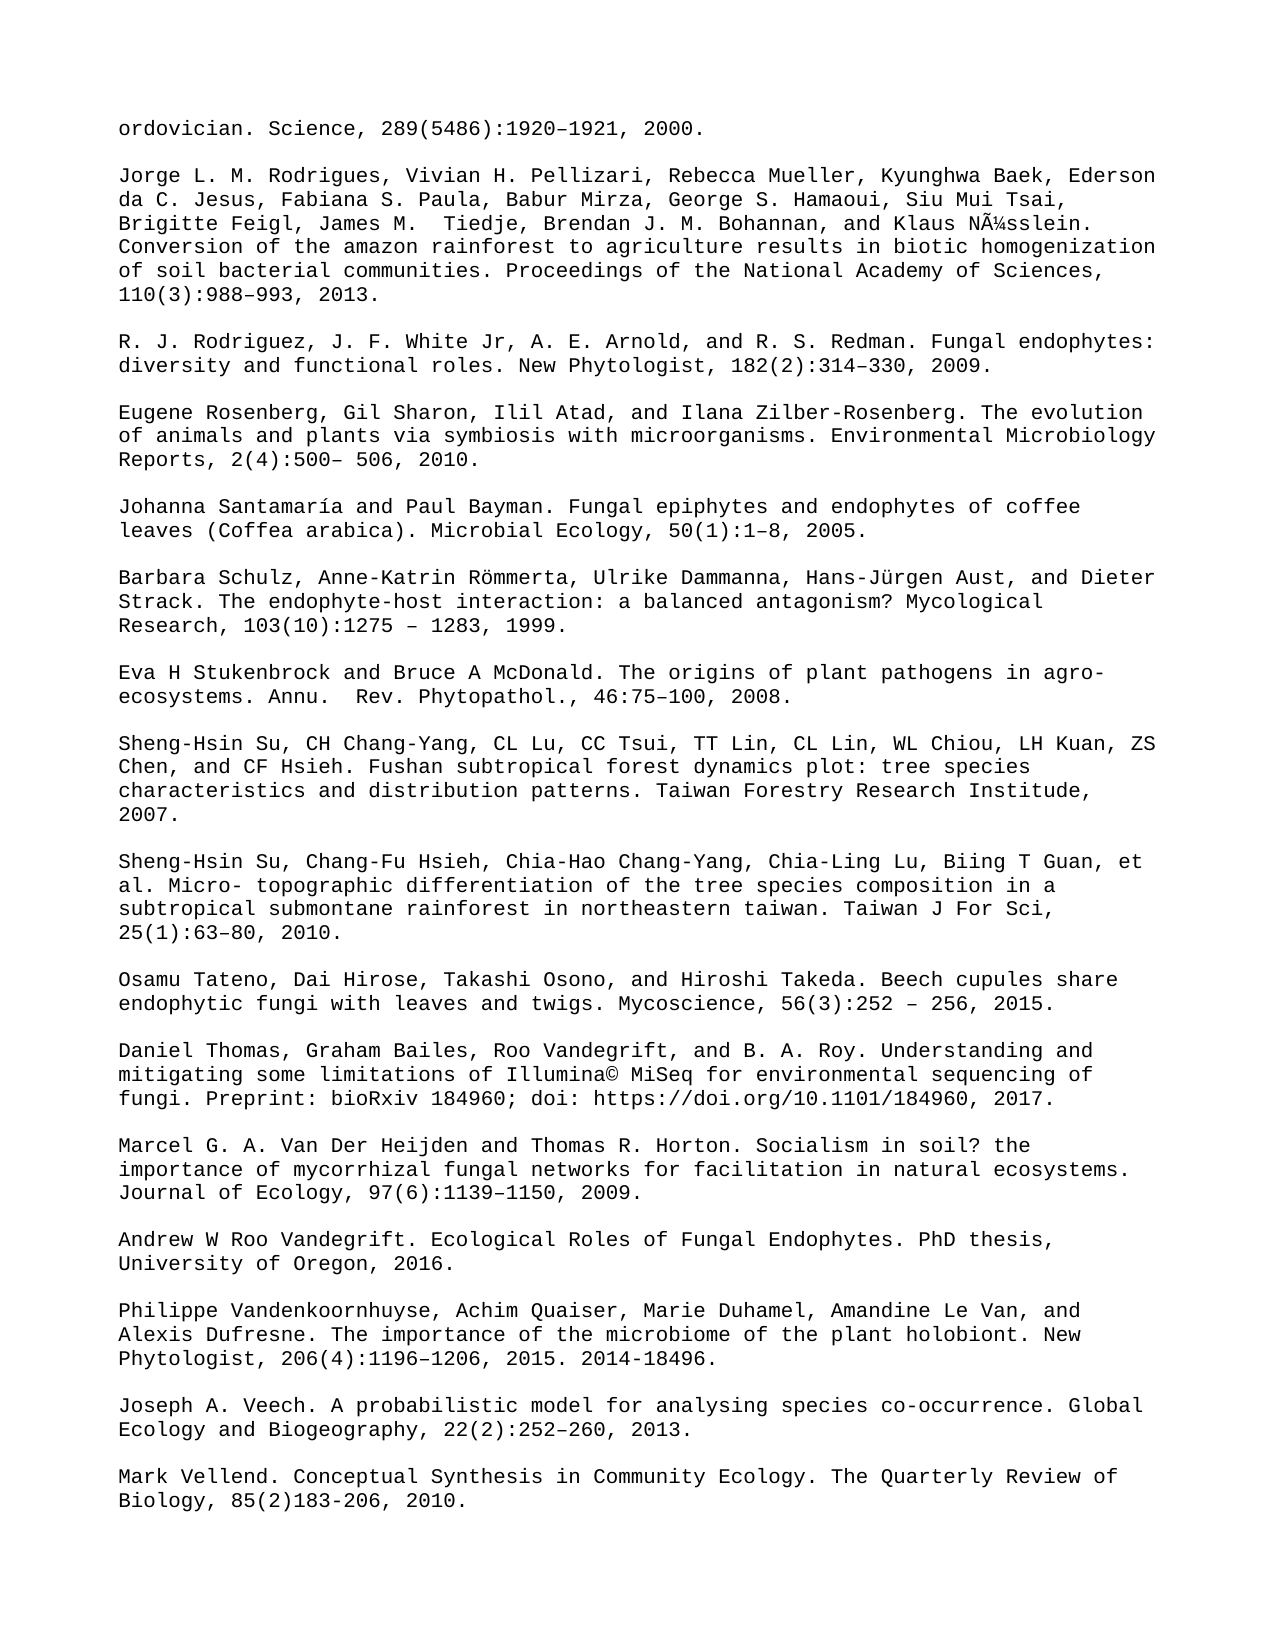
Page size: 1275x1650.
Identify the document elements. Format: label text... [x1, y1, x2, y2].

text R. J. Rodriguez, J. F. White Jr, A. E. Arnold, and R. S. Redman. Fungal endophytes: diversity and functional roles. New Phytologist, 182(2):314–330, 2009. [118, 331, 1157, 378]
text Jorge L. M. Rodrigues, Vivian H. Pellizari, Rebecca Mueller, Kyunghwa Baek, Ederson da C. Jesus, Fabiana S. Paula, Babur Mirza, George S. Hamaoui, Siu Mui Tsai, Brigitte Feigl, James M. Tiedje, Brendan J. M. Bohannan, and Klaus NÃ¼sslein. Conversion of the amazon rainforest to agriculture results in biotic homogenization of soil bacterial communities. Proceedings of the National Academy of Sciences, 110(3):988–993, 2013. [118, 165, 1157, 307]
text Mark Vellend. Conceptual Synthesis in Community Ecology. The Quarterly Review of Biology, 85(2)183-206, 2010. [118, 1466, 1157, 1513]
text Sheng-Hsin Su, CH Chang-Yang, CL Lu, CC Tsui, TT Lin, CL Lin, WL Chiou, LH Kuan, ZS Chen, and CF Hsieh. Fushan subtropical forest dynamics plot: tree species characteristics and distribution patterns. Taiwan Forestry Research Institude, 2007. [118, 733, 1157, 827]
text Andrew W Roo Vandegrift. Ecological Roles of Fungal Endophytes. PhD thesis, University of Oregon, 2016. [118, 1229, 1157, 1277]
text Barbara Schulz, Anne-Katrin Römmerta, Ulrike Dammanna, Hans-Jürgen Aust, and Dieter Strack. The endophyte-host interaction: a balanced antagonism? Mycological Research, 103(10):1275 – 1283, 1999. [118, 567, 1157, 638]
text Daniel Thomas, Graham Bailes, Roo Vandegrift, and B. A. Roy. Understanding and mitigating some limitations of Illumina© MiSeq for environmental sequencing of fungi. Preprint: bioRxiv 184960; doi: https://doi.org/10.1101/184960, 2017. [118, 1040, 1157, 1111]
text Eva H Stukenbrock and Bruce A McDonald. The origins of plant pathogens in agro-ecosystems. Annu. Rev. Phytopathol., 46:75–100, 2008. [118, 662, 1157, 709]
text Sheng-Hsin Su, Chang-Fu Hsieh, Chia-Hao Chang-Yang, Chia-Ling Lu, Biing T Guan, et al. Micro- topographic differentiation of the tree species composition in a subtropical submontane rainforest in northeastern taiwan. Taiwan J For Sci, 25(1):63–80, 2010. [118, 851, 1157, 946]
text Eugene Rosenberg, Gil Sharon, Ilil Atad, and Ilana Zilber-Rosenberg. The evolution of animals and plants via symbiosis with microorganisms. Environmental Microbiology Reports, 2(4):500– 506, 2010. [118, 402, 1157, 473]
text Marcel G. A. Van Der Heijden and Thomas R. Horton. Socialism in soil? the importance of mycorrhizal fungal networks for facilitation in natural ecosystems. Journal of Ecology, 97(6):1139–1150, 2009. [118, 1135, 1157, 1206]
text ordovician. Science, 289(5486):1920–1921, 2000. [118, 118, 1157, 142]
text Osamu Tateno, Dai Hirose, Takashi Osono, and Hiroshi Takeda. Beech cupules share endophytic fungi with leaves and twigs. Mycoscience, 56(3):252 – 256, 2015. [118, 969, 1157, 1017]
text Joseph A. Veech. A probabilistic model for analysing species co-occurrence. Global Ecology and Biogeography, 22(2):252–260, 2013. [118, 1395, 1157, 1442]
text Johanna Santamaría and Paul Bayman. Fungal epiphytes and endophytes of coffee leaves (Coffea arabica). Microbial Ecology, 50(1):1–8, 2005. [118, 496, 1157, 544]
text Philippe Vandenkoornhuyse, Achim Quaiser, Marie Duhamel, Amandine Le Van, and Alexis Dufresne. The importance of the microbiome of the plant holobiont. New Phytologist, 206(4):1196–1206, 2015. 2014-18496. [118, 1300, 1157, 1371]
